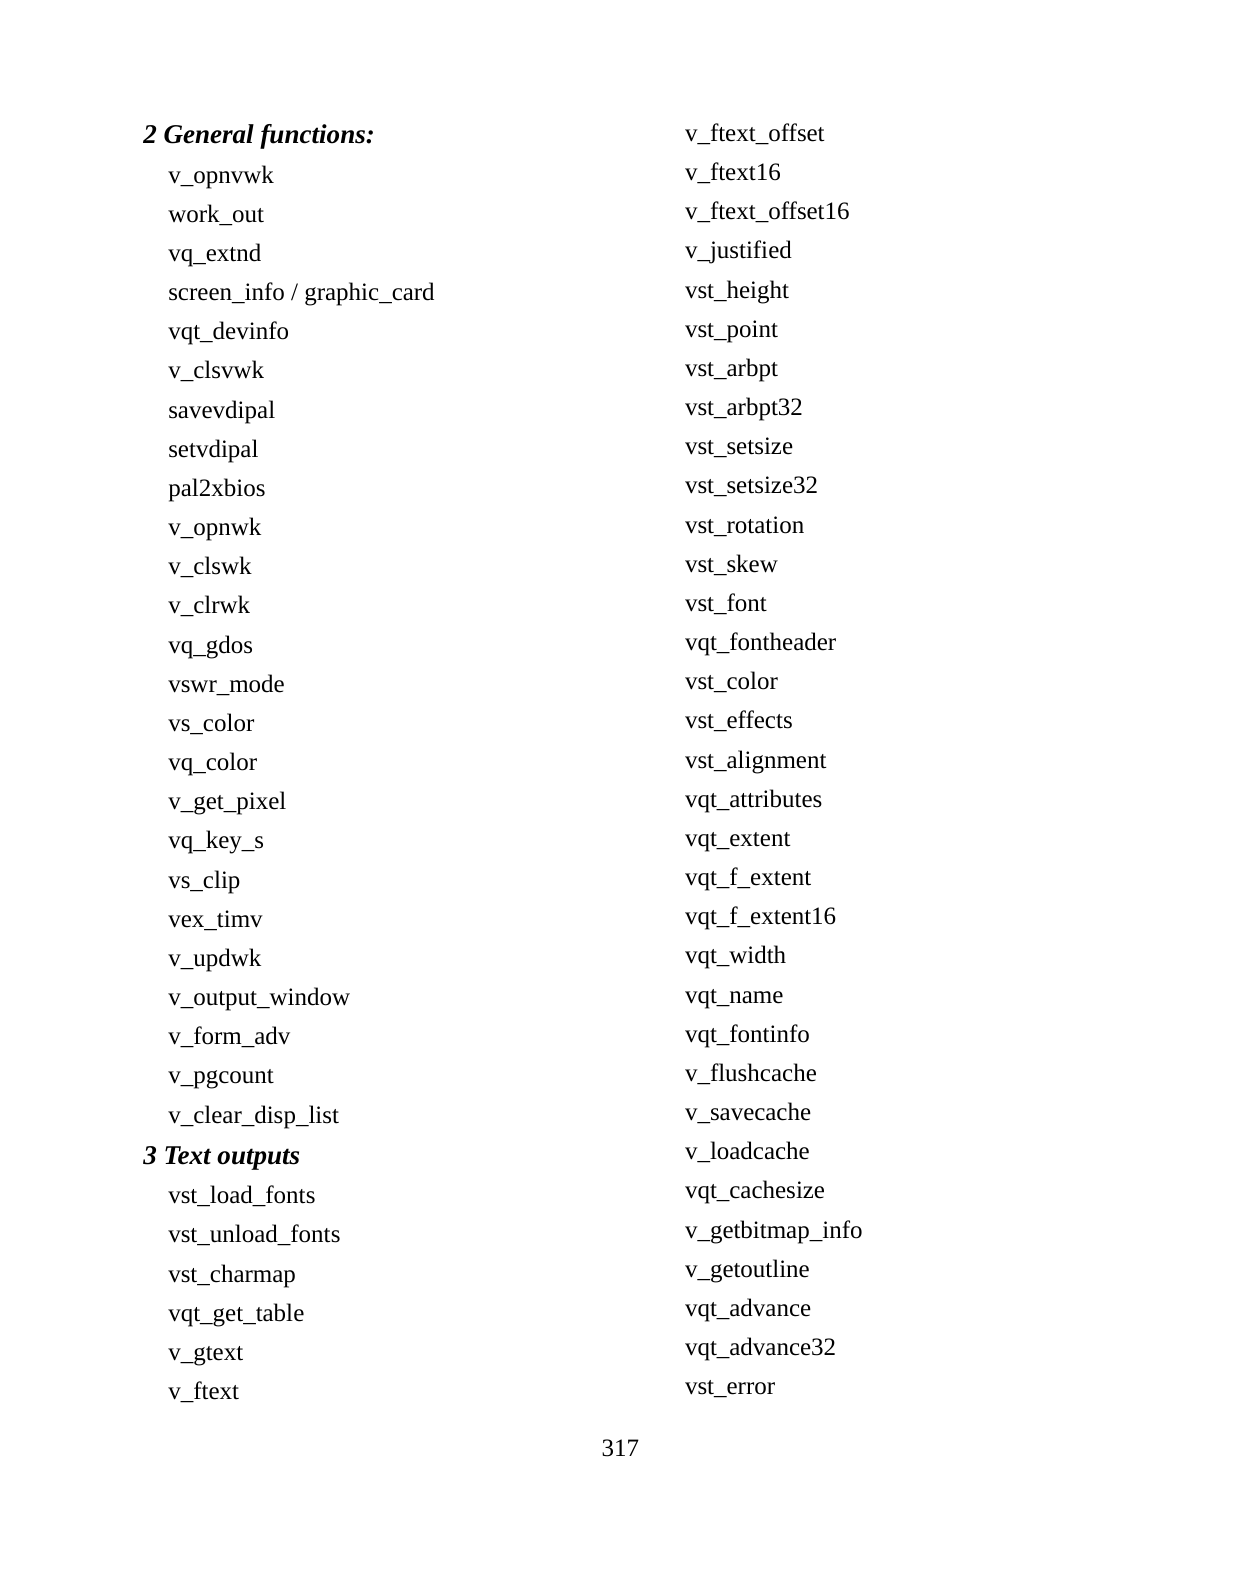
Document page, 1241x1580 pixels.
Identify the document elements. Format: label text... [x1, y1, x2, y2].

text v_opnvwk [168, 160, 605, 188]
text v_opnwk [168, 512, 605, 541]
text vst_font [685, 588, 1122, 617]
text pal2xbios [168, 473, 605, 502]
text vst_error [685, 1371, 1122, 1400]
text vqt_attributes [685, 784, 1122, 813]
text v_clear_disp_list [168, 1100, 605, 1128]
text vst_setsize32 [685, 471, 1122, 499]
text v_loadcache [685, 1136, 1122, 1165]
text vq_key_s [168, 826, 605, 854]
text v_form_adv [168, 1021, 605, 1050]
text v_clsvwk [168, 356, 605, 384]
text vst_load_fonts [168, 1180, 605, 1209]
text vst_point [685, 314, 1122, 343]
text vst_setsize [685, 431, 1122, 460]
text v_justified [685, 236, 1122, 264]
text vs_clip [168, 865, 605, 893]
text vqt_fontheader [685, 627, 1122, 656]
text vst_color [685, 666, 1122, 695]
text v_flushcache [685, 1058, 1122, 1087]
text v_clswk [168, 551, 605, 580]
text vq_gdos [168, 630, 605, 658]
text v_output_window [168, 982, 605, 1011]
text vst_charmap [168, 1259, 605, 1287]
text vqt_f_extent16 [685, 901, 1122, 930]
text v_getoutline [685, 1254, 1122, 1283]
text v_savecache [685, 1097, 1122, 1126]
text vst_unload_fonts [168, 1219, 605, 1248]
text vqt_name [685, 980, 1122, 1008]
text vs_color [168, 708, 605, 737]
text work_out [168, 199, 605, 228]
text vqt_get_table [168, 1298, 605, 1327]
text screen_info / graphic_card [168, 277, 605, 306]
text vqt_width [685, 941, 1122, 969]
text vqt_advance32 [685, 1332, 1122, 1361]
text v_ftext_offset [685, 118, 1122, 147]
text v_getbitmap_info [685, 1215, 1122, 1243]
text vst_rotation [685, 510, 1122, 538]
text vqt_devinfo [168, 316, 605, 345]
text v_ftext [168, 1376, 605, 1405]
text savevdipal [168, 395, 605, 423]
text v_ftext16 [685, 157, 1122, 186]
text vqt_fontinfo [685, 1019, 1122, 1048]
text vst_arbpt32 [685, 392, 1122, 421]
text v_updwk [168, 943, 605, 972]
text vq_extnd [168, 238, 605, 267]
text vst_effects [685, 706, 1122, 734]
text vst_arbpt [685, 353, 1122, 382]
text v_gtext [168, 1337, 605, 1366]
text vex_timv [168, 904, 605, 933]
text vst_alignment [685, 745, 1122, 773]
text 2 General functions: [143, 118, 605, 149]
text v_pgcount [168, 1061, 605, 1089]
text vqt_f_extent [685, 862, 1122, 891]
text vst_height [685, 275, 1122, 303]
text v_ftext_offset16 [685, 196, 1122, 225]
text vq_color [168, 747, 605, 776]
text vqt_extent [685, 823, 1122, 852]
text v_get_pixel [168, 786, 605, 815]
text vst_skew [685, 549, 1122, 578]
text 3 Text outputs [143, 1139, 605, 1170]
text vqt_advance [685, 1293, 1122, 1322]
text setvdipal [168, 434, 605, 463]
text vqt_cachesize [685, 1176, 1122, 1204]
text vswr_mode [168, 669, 605, 698]
text v_clrwk [168, 591, 605, 619]
